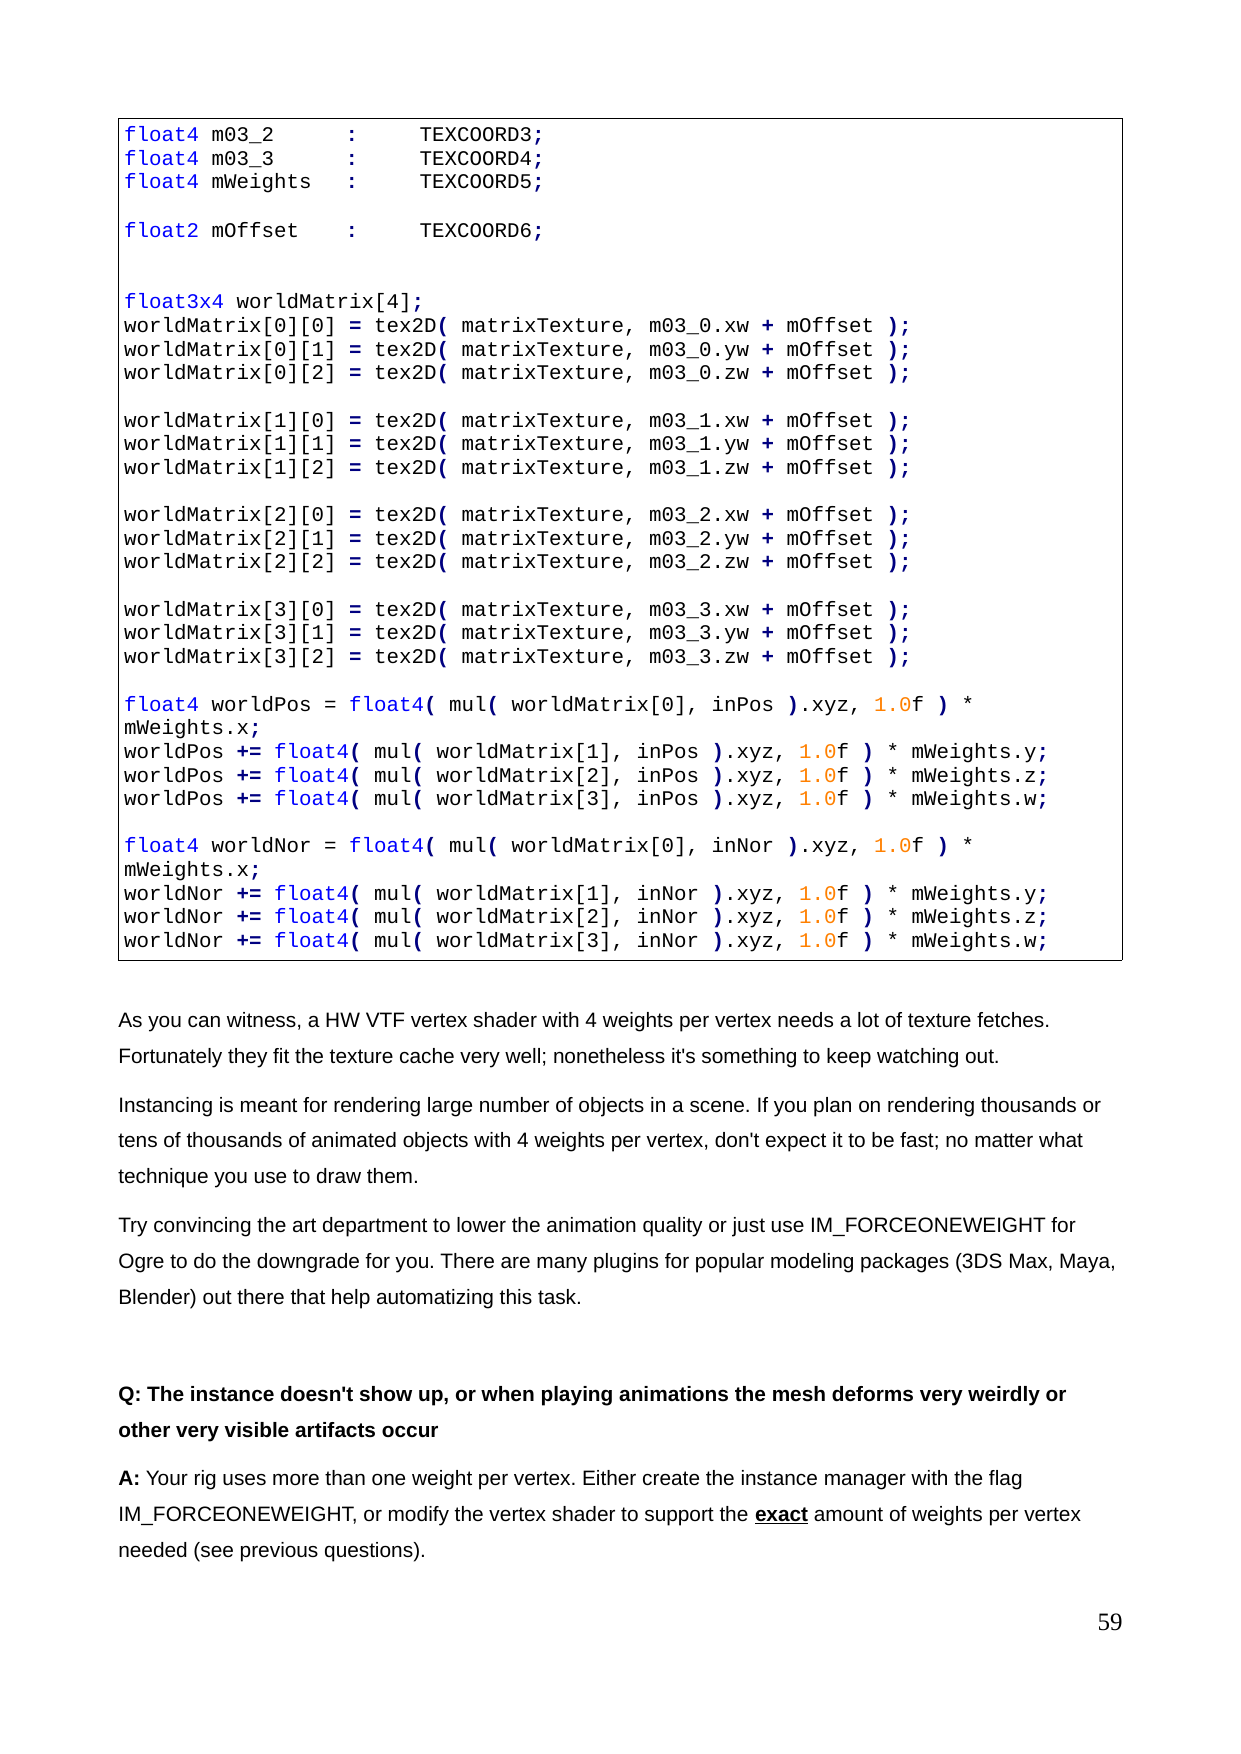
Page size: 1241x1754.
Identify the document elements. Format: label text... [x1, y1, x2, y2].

text Q: The instance doesn't show up, or when playing animations the mesh deforms very weirdly or other very visible artifacts occur [118, 1381, 1122, 1441]
text As you can witness, a HW VTF vertex shader with 4 weights per vertex needs a lot of texture fetches. Fortunately they fit the texture cache very well; nonetheless it's something to keep watching out. [118, 1008, 1122, 1068]
text A: Your rig uses more than one weight per vertex. Either create the instance manager with the flag IM_FORCEONEWEIGHT, or modify the vertex shader to support the exact amount of weights per vertex needed (see previous questions). [118, 1466, 1122, 1562]
table_header float4 m03_2 : TEXCOORD3; float4 m03_3 : TEXCOORD4; float4 mWeights : TEXCOORD5; float2 mOffset : TEXCOORD6; float3x4 worldMatrix[4]; worldMatrix[0][0] = tex2D( matrixTexture, m03_0.xw + mOffset ); worldMatrix[0][1] = tex2D( matrixTexture, m03_0.yw + mOffset ); worldMatrix[0][2] = tex2D( matrixTexture, m03_0.zw + mOffset ); worldMatrix[1][0] = tex2D( matrixTexture, m03_1.xw + mOffset ); worldMatrix[1][1] = tex2D( matrixTexture, m03_1.yw + mOffset ); worldMatrix[1][2] = tex2D( matrixTexture, m03_1.zw + mOffset ); worldMatrix[2][0] = tex2D( matrixTexture, m03_2.xw + mOffset ); worldMatrix[2][1] = tex2D( matrixTexture, m03_2.yw + mOffset ); worldMatrix[2][2] = tex2D( matrixTexture, m03_2.zw + mOffset ); worldMatrix[3][0] = tex2D( matrixTexture, m03_3.xw + mOffset ); worldMatrix[3][1] = tex2D( matrixTexture, m03_3.yw + mOffset ); worldMatrix[3][2] = tex2D( matrixTexture, m03_3.zw + mOffset ); float4 worldPos = float4( mul( worldMatrix[0], inPos ).xyz, 1.0f ) * mWeights.x; worldPos += float4( mul( worldMatrix[1], inPos ).xyz, 1.0f ) * mWeights.y; worldPos += float4( mul( worldMatrix[2], inPos ).xyz, 1.0f ) * mWeights.z; worldPos += float4( mul( worldMatrix[3], inPos ).xyz, 1.0f ) * mWeights.w; float4 worldNor = float4( mul( worldMatrix[0], inNor ).xyz, 1.0f ) * mWeights.x; worldNor += float4( mul( worldMatrix[1], inNor ).xyz, 1.0f ) * mWeights.y; worldNor += float4( mul( worldMatrix[2], inNor ).xyz, 1.0f ) * mWeights.z; worldNor += float4( mul( worldMatrix[3], inNor ).xyz, 1.0f ) * mWeights.w; [119, 119, 1122, 959]
text Instancing is meant for rendering large number of objects in a scene. If you plan on rendering thousands or tens of thousands of animated objects with 4 weights per vertex, don't expect it to be fast; no matter what technique you use to draw them. [118, 1092, 1122, 1188]
text Try convincing the art department to lower the animation quality or just use IM_FORCEONEWEIGHT for Ogre to do the downgrade for you. There are many plugins for popular modeling packages (3DS Max, Maya, Blender) out there that help automatizing this task. [118, 1213, 1122, 1308]
